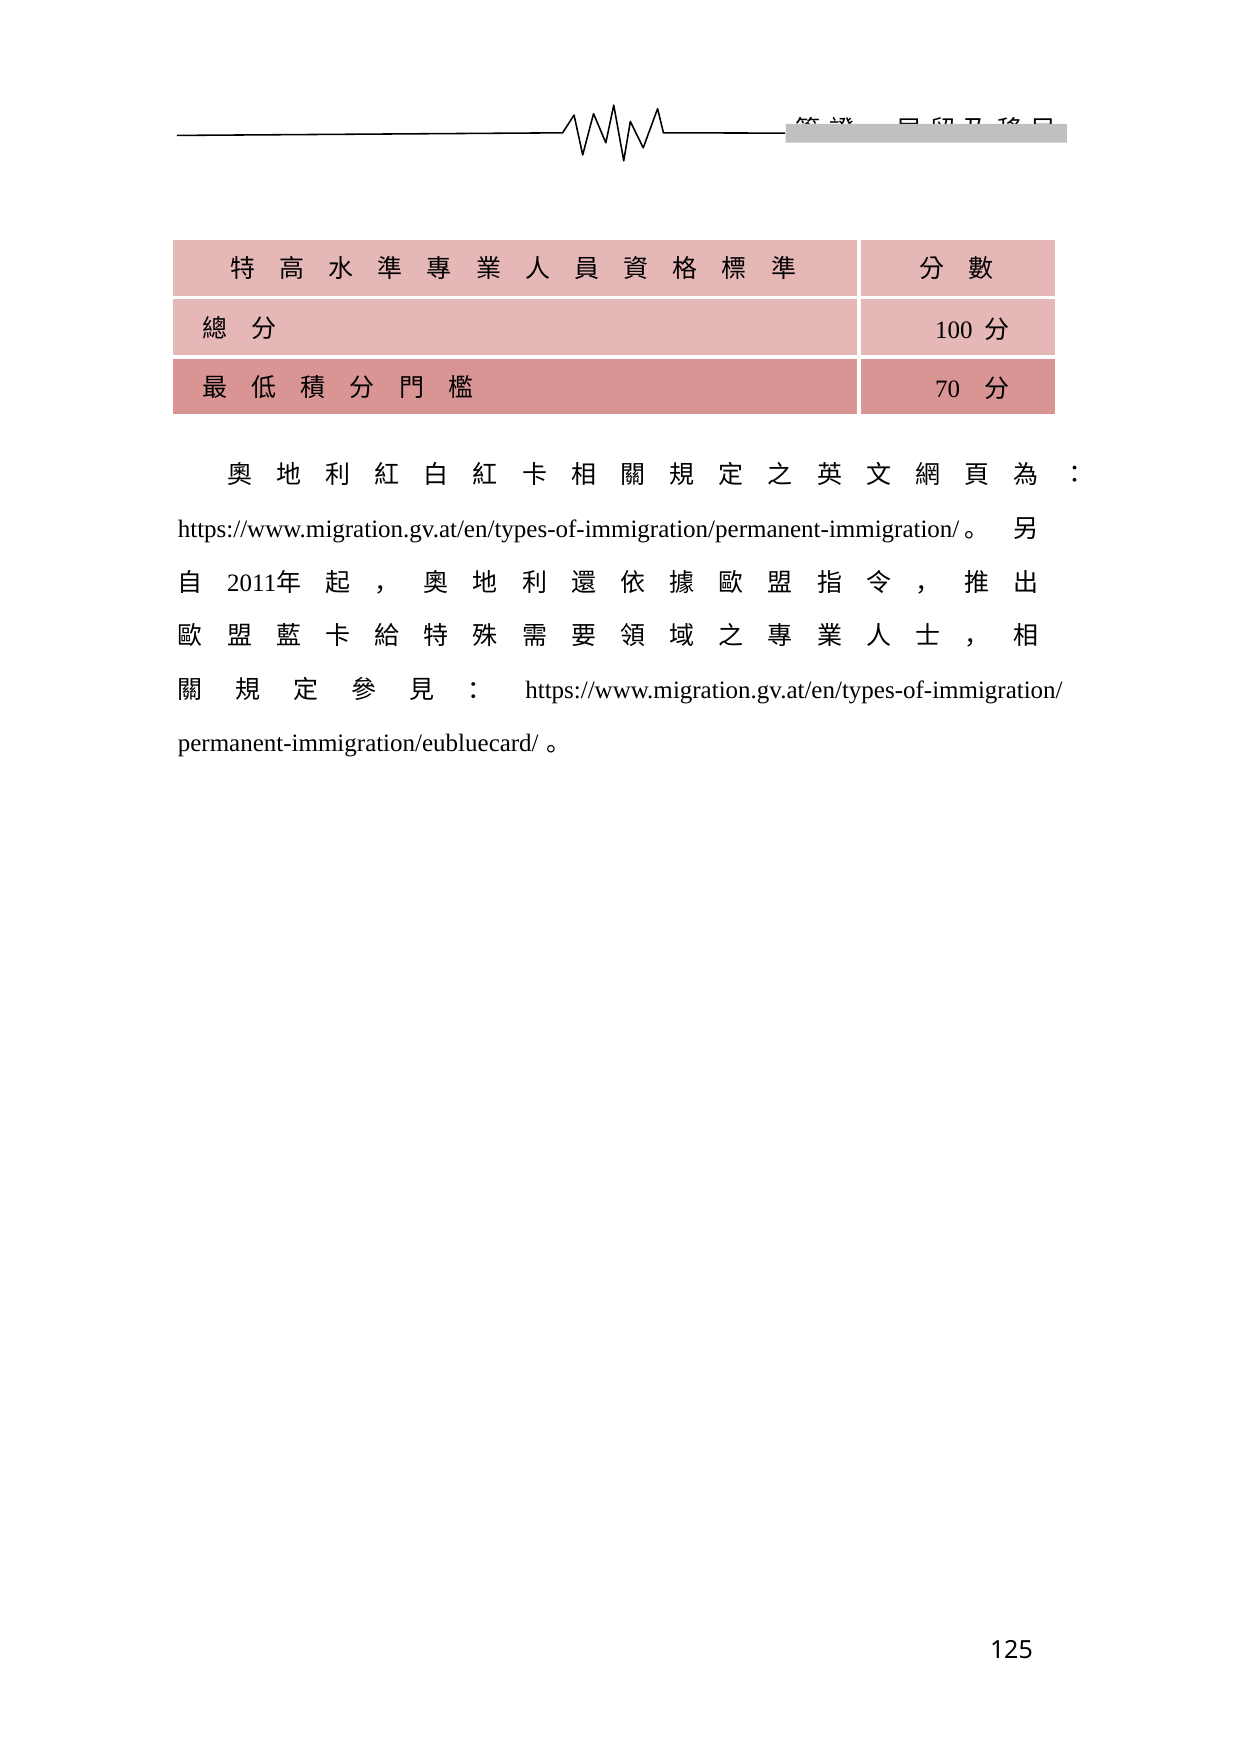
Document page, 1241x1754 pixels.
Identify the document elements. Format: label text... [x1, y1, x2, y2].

table_cell 最低積分門檻 [173, 359, 857, 414]
table_cell 70分 [861, 359, 1055, 414]
table_cell 總分 [173, 299, 857, 355]
table_cell 100分 [861, 299, 1055, 355]
table_header 分數 [861, 240, 1055, 296]
table_header 特高水準專業人員資格標準 [173, 240, 857, 296]
text 奧地利紅白紅卡相關規定之英文網頁為：https://www.migration.gv.at/en/types-of-immigration/permanent-immigration/。另自2011年起，奧地利還依據歐盟指令，推出歐盟藍卡給特殊需要領域之專業人士，相關規定參見：https://www.migration.gv.at/en/types-of-immigration/permanent-immigration/eubluecard/。 [178, 446, 1063, 767]
